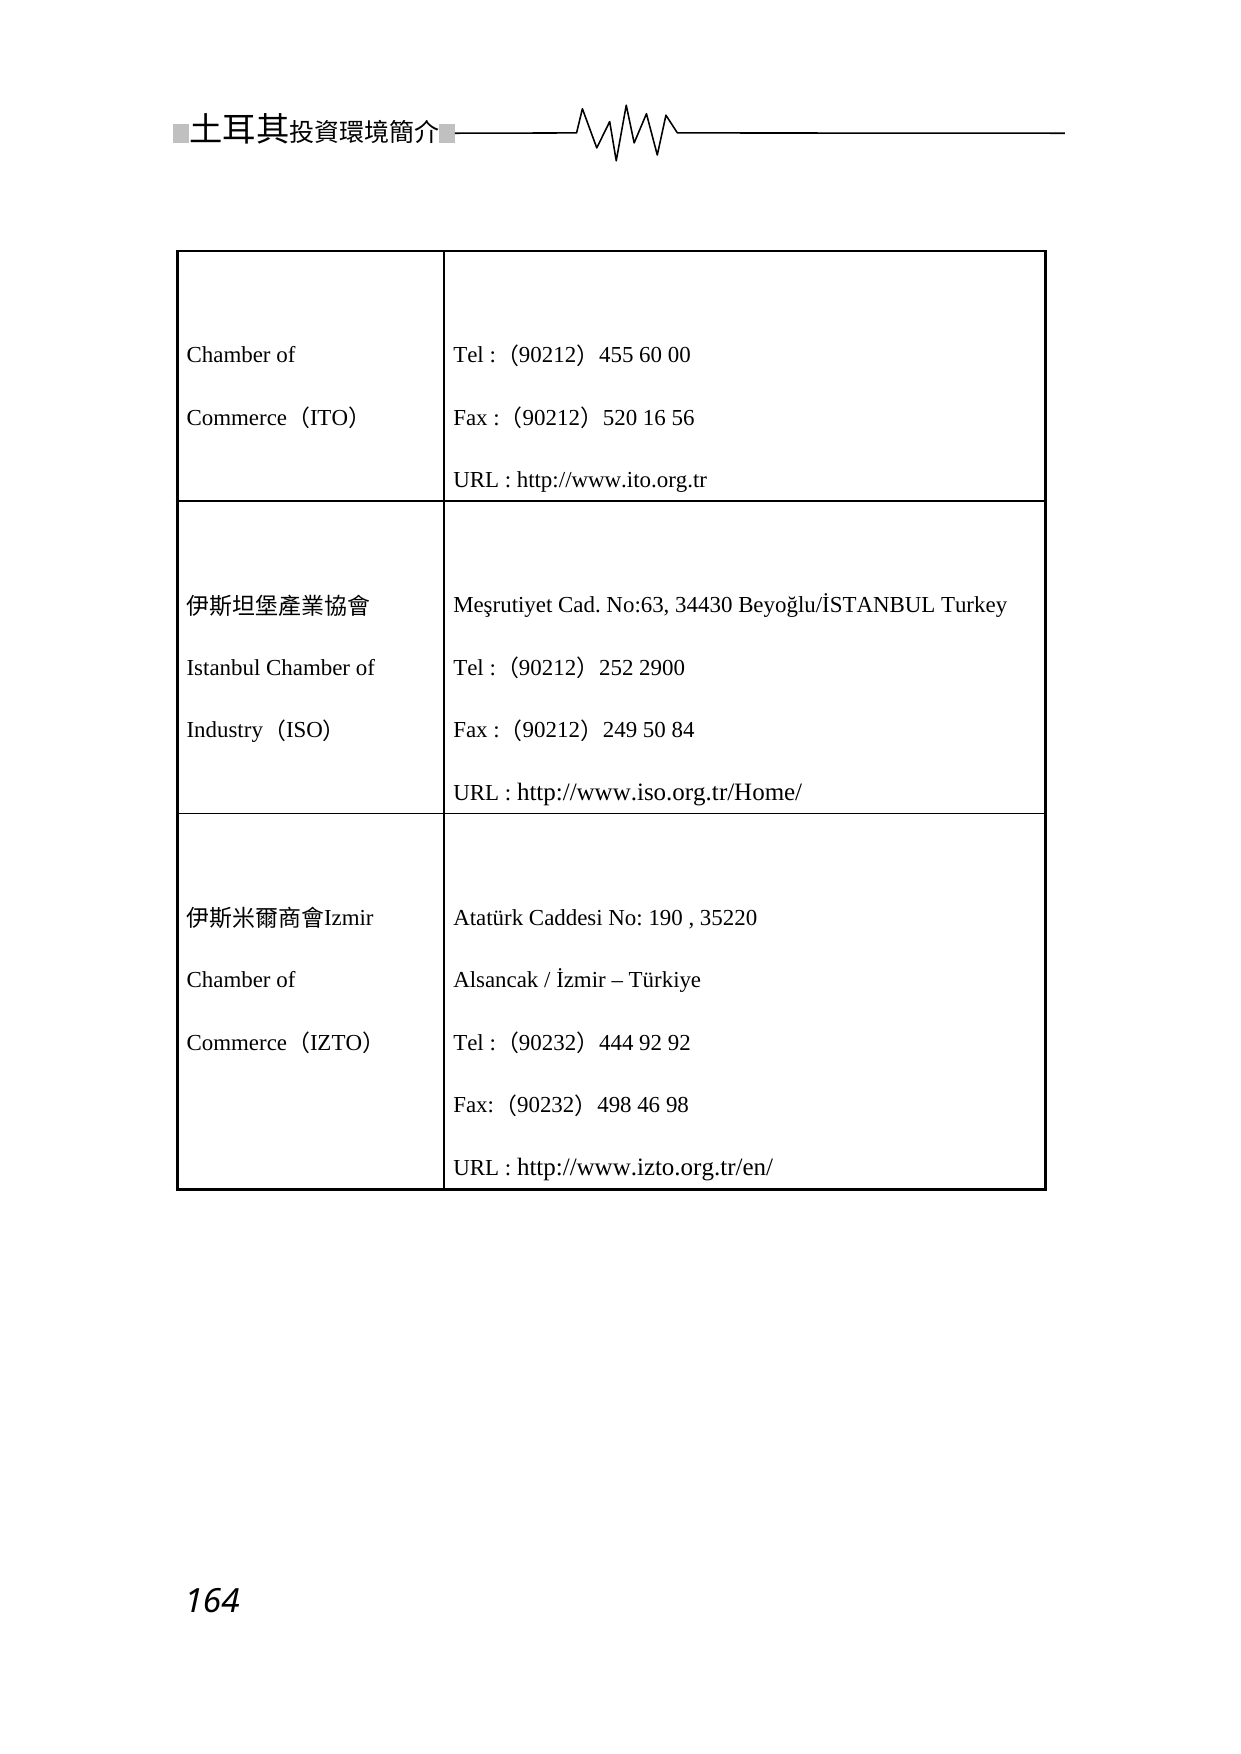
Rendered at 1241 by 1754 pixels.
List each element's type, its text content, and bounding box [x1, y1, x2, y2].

table_cell Tel :（90212）455 60 00 Fax :（90212）520 16 56 URL : http://www.ito.org.tr [445, 252, 1044, 500]
table_cell Chamber of Commerce（ITO） [179, 252, 443, 500]
table_cell 伊斯米爾商會Izmir Chamber of Commerce（IZTO） [179, 814, 443, 1188]
table_cell 伊斯坦堡產業協會Istanbul Chamber of Industry（ISO） [179, 502, 443, 813]
table_cell Meşrutiyet Cad. No:63, 34430 Beyoğlu/İSTANBUL Turkey Tel :（90212）252 2900 Fax :（90212）249 50 84 URL : http://www.iso.org.tr/Home/ [445, 502, 1044, 813]
table_cell Atatürk Caddesi No: 190 , 35220 Alsancak / İzmir – Türkiye Tel :（90232）444 92 92 Fax:（90232）498 46 98 URL : http://www.izto.org.tr/en/ [445, 814, 1044, 1188]
